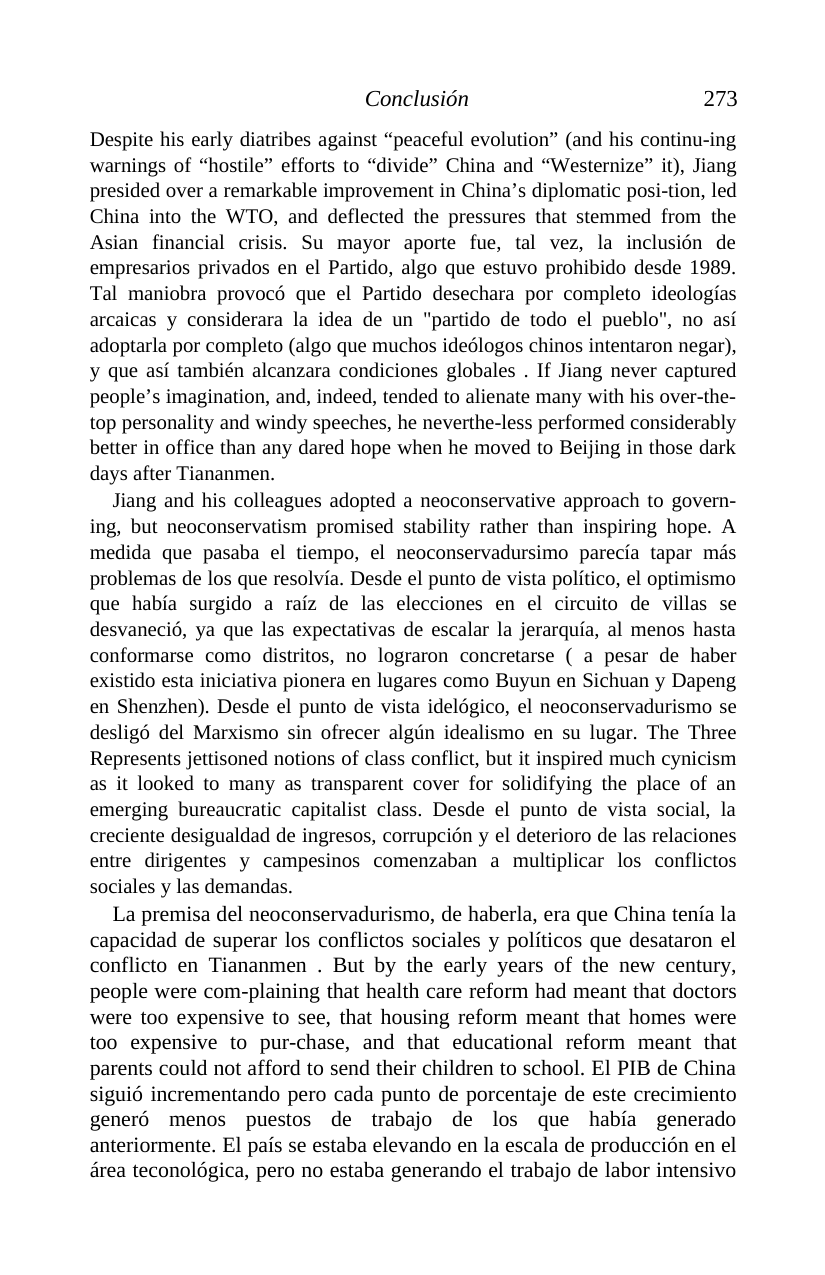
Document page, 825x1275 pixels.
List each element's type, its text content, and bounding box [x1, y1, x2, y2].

text Despite his early diatribes against “peaceful evolution” (and his continu-ing warnings of “hostile” efforts to “divide” China and “Westernize” it), Jiang presided over a remarkable improvement in China’s diplomatic posi-tion, led China into the WTO, and deflected the pressures that stemmed from the Asian financial crisis. Su mayor aporte fue, tal vez, la inclusión de empresarios privados en el Partido, algo que estuvo prohibido desde 1989. Tal maniobra provocó que el Partido desechara por completo ideologías arcaicas y considerara la idea de un "partido de todo el pueblo", no así adoptarla por completo (algo que muchos ideólogos chinos intentaron negar), y que así también alcanzara condiciones globales . If Jiang never captured people’s imagination, and, indeed, tended to alienate many with his over-the-top personality and windy speeches, he neverthe-less performed considerably better in office than any dared hope when he moved to Beijing in those dark days after Tiananmen. [89, 127, 737, 485]
table_header 273 [583, 84, 737, 111]
table_header Conclusión [365, 84, 583, 111]
text La premisa del neoconservadurismo, de haberla, era que China tenía la capacidad de superar los conflictos sociales y políticos que desataron el conflicto en Tiananmen . But by the early years of the new century, people were com-plaining that health care reform had meant that doctors were too expensive to see, that housing reform meant that homes were too expensive to pur-chase, and that educational reform meant that parents could not afford to send their children to school. El PIB de China siguió incrementando pero cada punto de porcentaje de este crecimiento generó menos puestos de trabajo de los que había generado anteriormente. El país se estaba elevando en la escala de producción en el área teconológica, pero no estaba generando el trabajo de labor intensivo [89, 901, 737, 1183]
text Jiang and his colleagues adopted a neoconservative approach to govern-ing, but neoconservatism promised stability rather than inspiring hope. A medida que pasaba el tiempo, el neoconservadursimo parecía tapar más problemas de los que resolvía. Desde el punto de vista político, el optimismo que había surgido a raíz de las elecciones en el circuito de villas se desvaneció, ya que las expectativas de escalar la jerarquía, al menos hasta conformarse como distritos, no lograron concretarse ( a pesar de haber existido esta iniciativa pionera en lugares como Buyun en Sichuan y Dapeng en Shenzhen). Desde el punto de vista idelógico, el neoconservadurismo se desligó del Marxismo sin ofrecer algún idealismo en su lugar. The Three Represents jettisoned notions of class conflict, but it inspired much cynicism as it looked to many as transparent cover for solidifying the place of an emerging bureaucratic capitalist class. Desde el punto de vista social, la creciente desigualdad de ingresos, corrupción y el deterioro de las relaciones entre dirigentes y campesinos comenzaban a multiplicar los conflictos sociales y las demandas. [89, 488, 737, 898]
